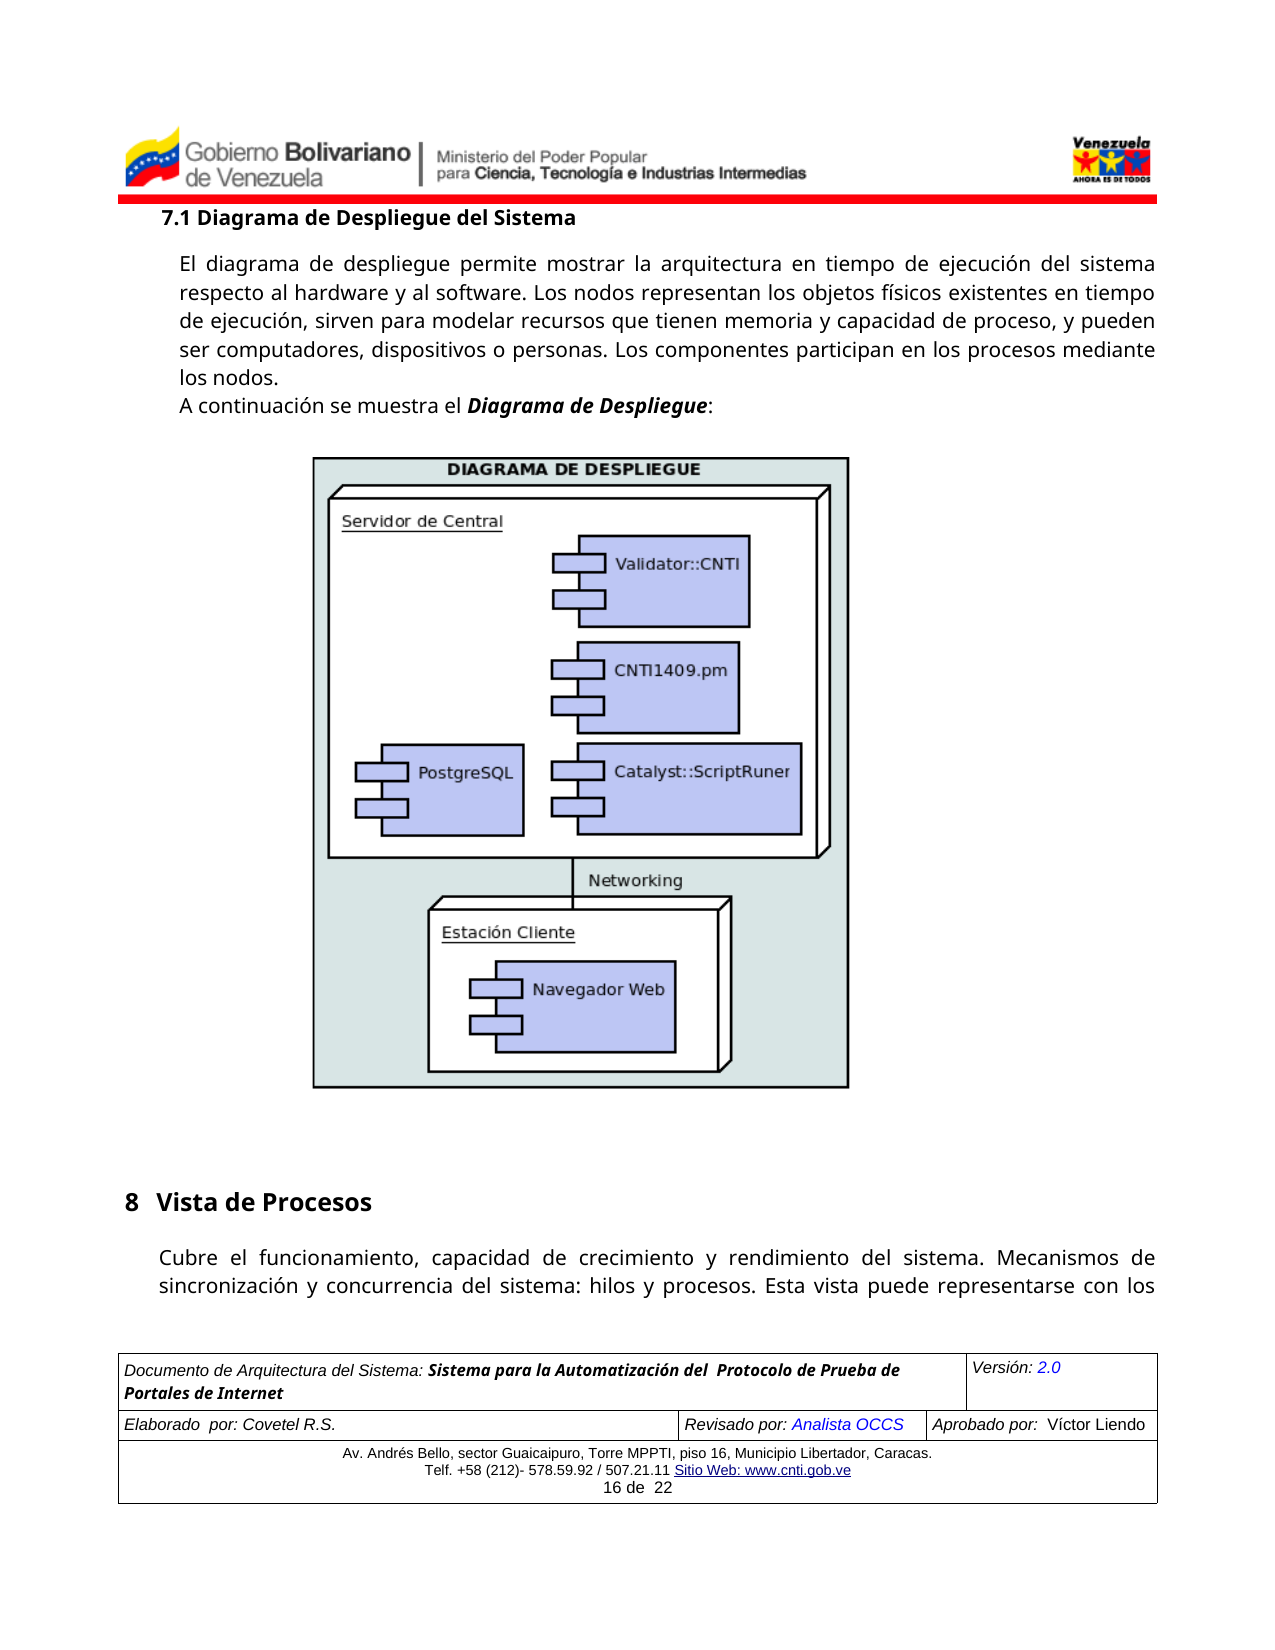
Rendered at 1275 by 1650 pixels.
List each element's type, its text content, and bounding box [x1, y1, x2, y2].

picture [118, 118, 1157, 204]
subtitle Diagrama de Despliegue del Sistema [156, 204, 1157, 232]
text A continuación se muestra el Diagrama de Despliegue: [179, 392, 1157, 420]
picture [312, 457, 852, 1090]
subtitle Vista de Procesos [118, 1184, 1157, 1218]
text El diagrama de despliegue permite mostrar la arquitectura en tiempo de ejecución del sistema respecto al hardware y al software. Los nodos representan los objetos físicos existentes en tiempo de ejecución, sirven para modelar recursos que tienen memoria y capacidad de proceso, y pueden ser computadores, dispositivos o personas. Los componentes participan en los procesos mediante los nodos. [179, 249, 1157, 392]
text Cubre el funcionamiento, capacidad de crecimiento y rendimiento del sistema. Mecanismos de sincronización y concurrencia del sistema: hilos y procesos. Esta vista puede representarse con los [159, 1243, 1157, 1300]
